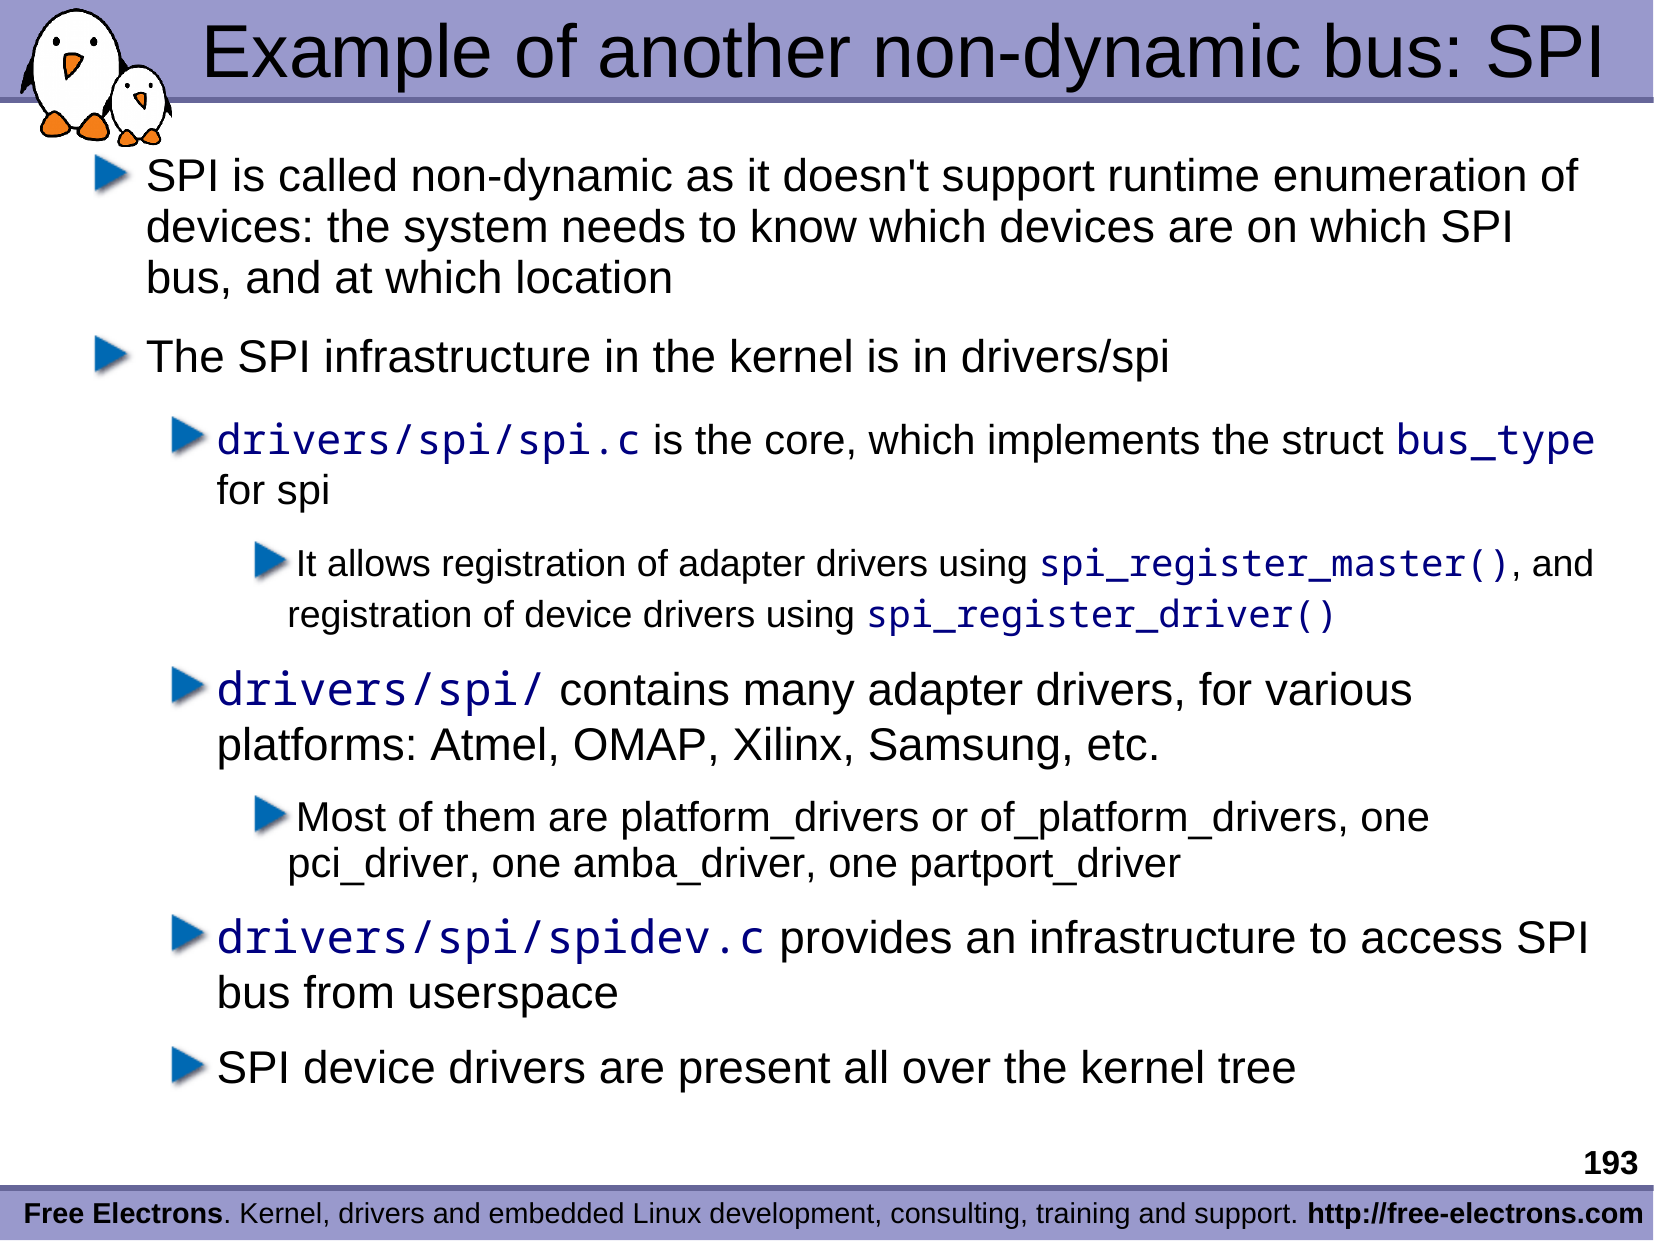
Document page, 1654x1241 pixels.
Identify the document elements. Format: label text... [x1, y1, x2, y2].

title Example of another non-dynamic bus: SPI [178, 4, 1631, 98]
picture [20, 8, 172, 147]
list SPI is called non-dynamic as it doesn't support runtime enumeration of devices: the system needs to know which devices are on which SPI bus, and at which location The SPI infrastructure in the kernel is in drivers/spi drivers/spi/spi.c is the core, which implements the struct bus_type for spi It allows registration of adapter drivers using spi_register_master(), and registration of device drivers using spi_register_driver() drivers/spi/ contains many adapter drivers, for various platforms: Atmel, OMAP, Xilinx, Samsung, etc. Most of them are platform_drivers or of_platform_drivers, one pci_driver, one amba_driver, one partport_driver drivers/spi/spidev.c provides an infrastructure to access SPI bus from userspace SPI device drivers are present all over the kernel tree [75, 150, 1598, 1128]
